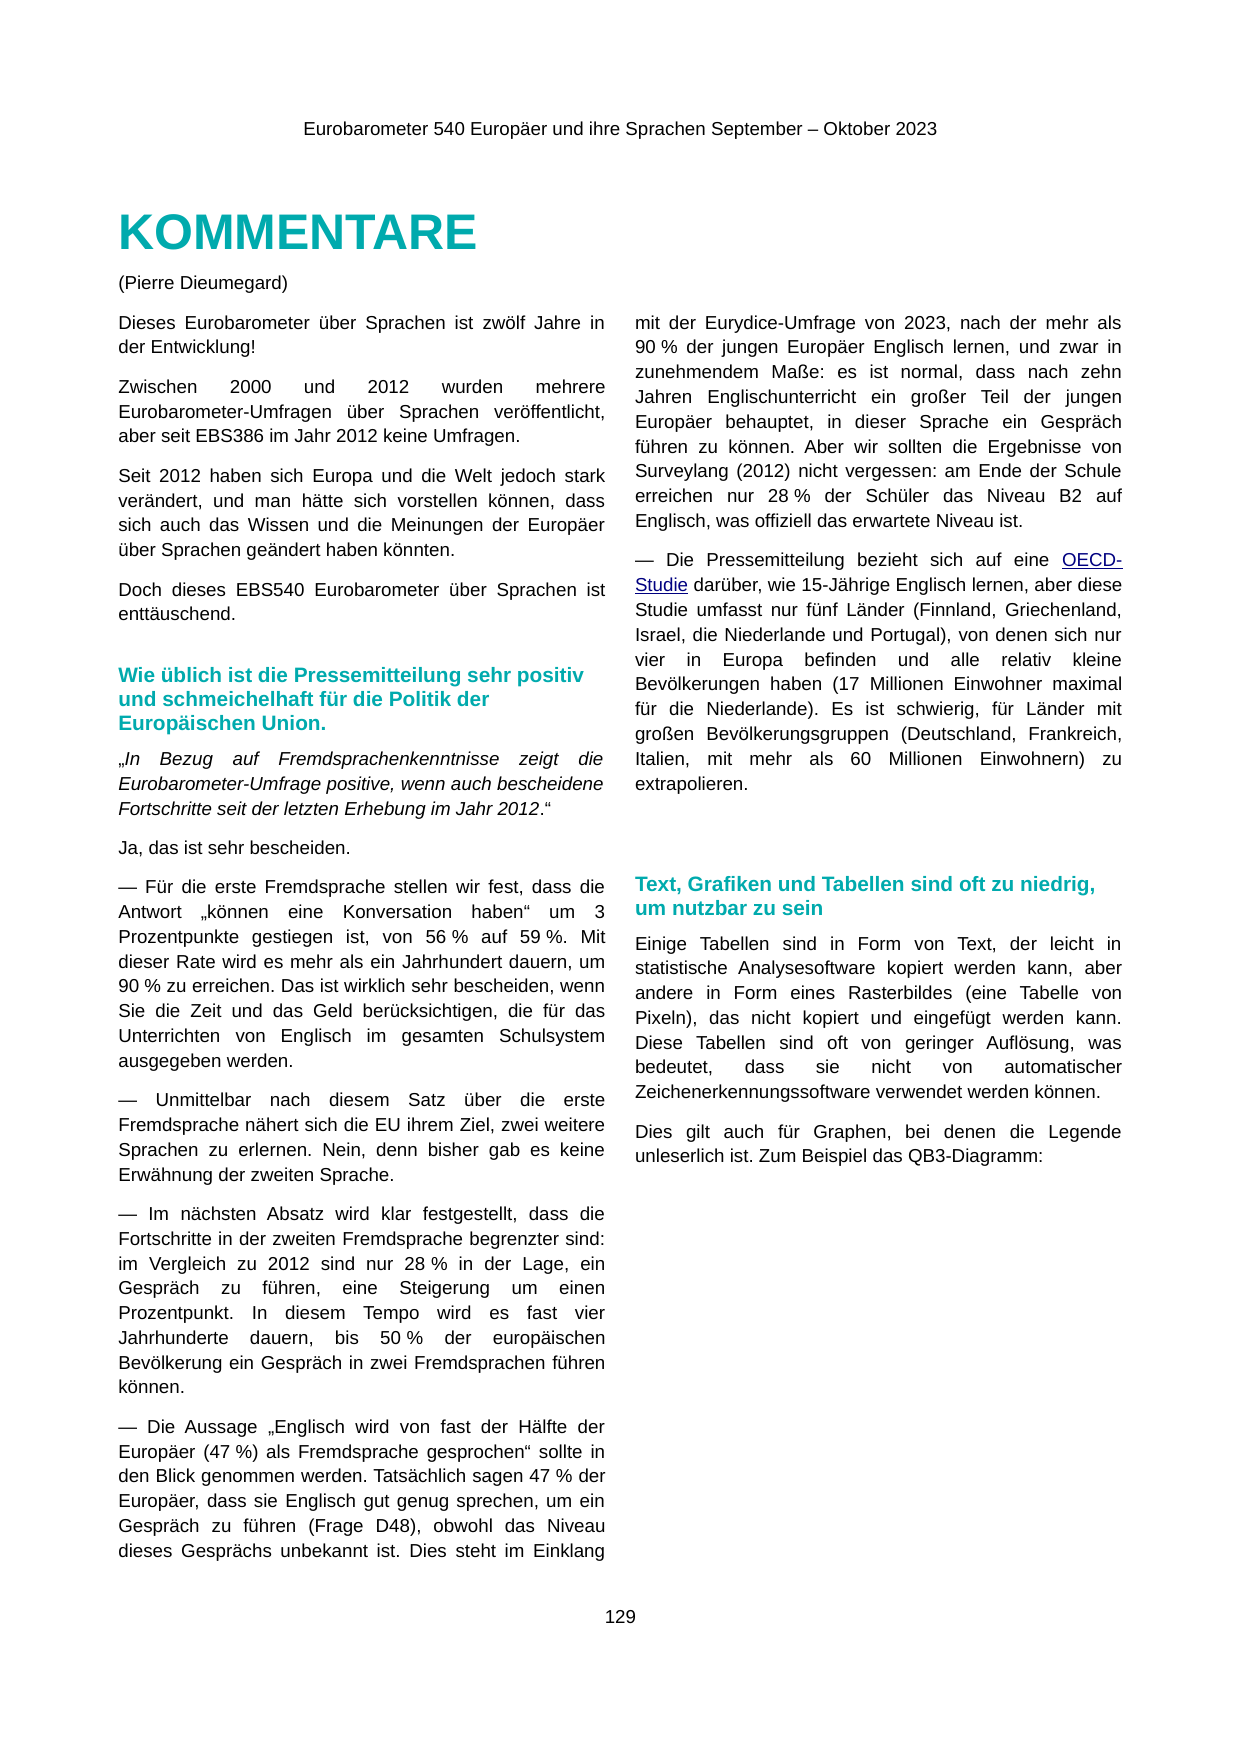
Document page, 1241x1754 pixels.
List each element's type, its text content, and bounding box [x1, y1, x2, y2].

text (Pierre Dieumegard) [118, 272, 1122, 294]
text Seit 2012 haben sich Europa und die Welt jedoch stark verändert, und man hätte sich vorstellen können, dass sich auch das Wissen und die Meinungen der Europäer über Sprachen geändert haben könnten. [118, 464, 605, 561]
text Zwischen 2000 und 2012 wurden mehrere Eurobarometer-Umfragen über Sprachen veröffentlicht, aber seit EBS386 im Jahr 2012 keine Umfragen. [118, 376, 605, 447]
text — Die Aussage „Englisch wird von fast der Hälfte der Europäer (47 %) als Fremdsprache gesprochen“ sollte in den Blick genommen werden. Tatsächlich sagen 47 % der Europäer, dass sie Englisch gut genug sprechen, um ein Gespräch zu führen (Frage D48), obwohl das Niveau dieses Gesprächs unbekannt ist. Dies steht im Einklang [118, 1416, 605, 1561]
subtitle Wie üblich ist die Pressemitteilung sehr positiv und schmeichelhaft für die Politik der Europäischen Union. [118, 663, 605, 735]
text Doch dieses EBS540 Eurobarometer über Sprachen ist enttäuschend. [118, 578, 605, 625]
text Ja, das ist sehr bescheiden. [118, 837, 605, 858]
subtitle Text, Grafiken und Tabellen sind oft zu niedrig, um nutzbar zu sein [635, 872, 1122, 920]
text — Im nächsten Absatz wird klar festgestellt, dass die Fortschritte in der zweiten Fremdsprache begrenzter sind: im Vergleich zu 2012 sind nur 28 % in der Lage, ein Gespräch zu führen, eine Steigerung um einen Prozentpunkt. In diesem Tempo wird es fast vier Jahrhunderte dauern, bis 50 % der europäischen Bevölkerung ein Gespräch in zwei Fremdsprachen führen können. [118, 1203, 605, 1398]
text Dies gilt auch für Graphen, bei denen die Legende unleserlich ist. Zum Beispiel das QB3-Diagramm: [635, 1120, 1122, 1167]
text Einige Tabellen sind in Form von Text, der leicht in statistische Analysesoftware kopiert werden kann, aber andere in Form eines Rasterbildes (eine Tabelle von Pixeln), das nicht kopiert und eingefügt werden kann. Diese Tabellen sind oft von geringer Auflösung, was bedeutet, dass sie nicht von automatischer Zeichenerkennungssoftware verwendet werden können. [635, 932, 1122, 1103]
text — Die Pressemitteilung bezieht sich auf eine OECD-Studie darüber, wie 15-Jährige Englisch lernen, aber diese Studie umfasst nur fünf Länder (Finnland, Griechenland, Israel, die Niederlande und Portugal), von denen sich nur vier in Europa befinden und alle relativ kleine Bevölkerungen haben (17 Millionen Einwohner maximal für die Niederlande). Es ist schwierig, für Länder mit großen Bevölkerungsgruppen (Deutschland, Frankreich, Italien, mit mehr als 60 Millionen Einwohnern) zu extrapolieren. [635, 549, 1122, 794]
text Dieses Eurobarometer über Sprachen ist zwölf Jahre in der Entwicklung! [118, 311, 605, 358]
text — Für die erste Fremdsprache stellen wir fest, dass die Antwort „können eine Konversation haben“ um 3 Prozentpunkte gestiegen ist, von 56 % auf 59 %. Mit dieser Rate wird es mehr als ein Jahrhundert dauern, um 90 % zu erreichen. Das ist wirklich sehr bescheiden, wenn Sie die Zeit und das Geld berücksichtigen, die für das Unterrichten von Englisch im gesamten Schulsystem ausgegeben werden. [118, 876, 605, 1071]
text „In Bezug auf Fremdsprachenkenntnisse zeigt die Eurobarometer-Umfrage positive, wenn auch bescheidene Fortschritte seit der letzten Erhebung im Jahr 2012.“ [118, 748, 605, 819]
subtitle KOMMENTARE [118, 202, 1122, 259]
text mit der Eurydice-Umfrage von 2023, nach der mehr als 90 % der jungen Europäer Englisch lernen, und zwar in zunehmendem Maße: es ist normal, dass nach zehn Jahren Englischunterricht ein großer Teil der jungen Europäer behauptet, in dieser Sprache ein Gespräch führen zu können. Aber wir sollten die Ergebnisse von Surveylang (2012) nicht vergessen: am Ende der Schule erreichen nur 28 % der Schüler das Niveau B2 auf Englisch, was offiziell das erwartete Niveau ist. [635, 311, 1122, 531]
text — Unmittelbar nach diesem Satz über die erste Fremdsprache nähert sich die EU ihrem Ziel, zwei weitere Sprachen zu erlernen. Nein, denn bisher gab es keine Erwähnung der zweiten Sprache. [118, 1089, 605, 1185]
